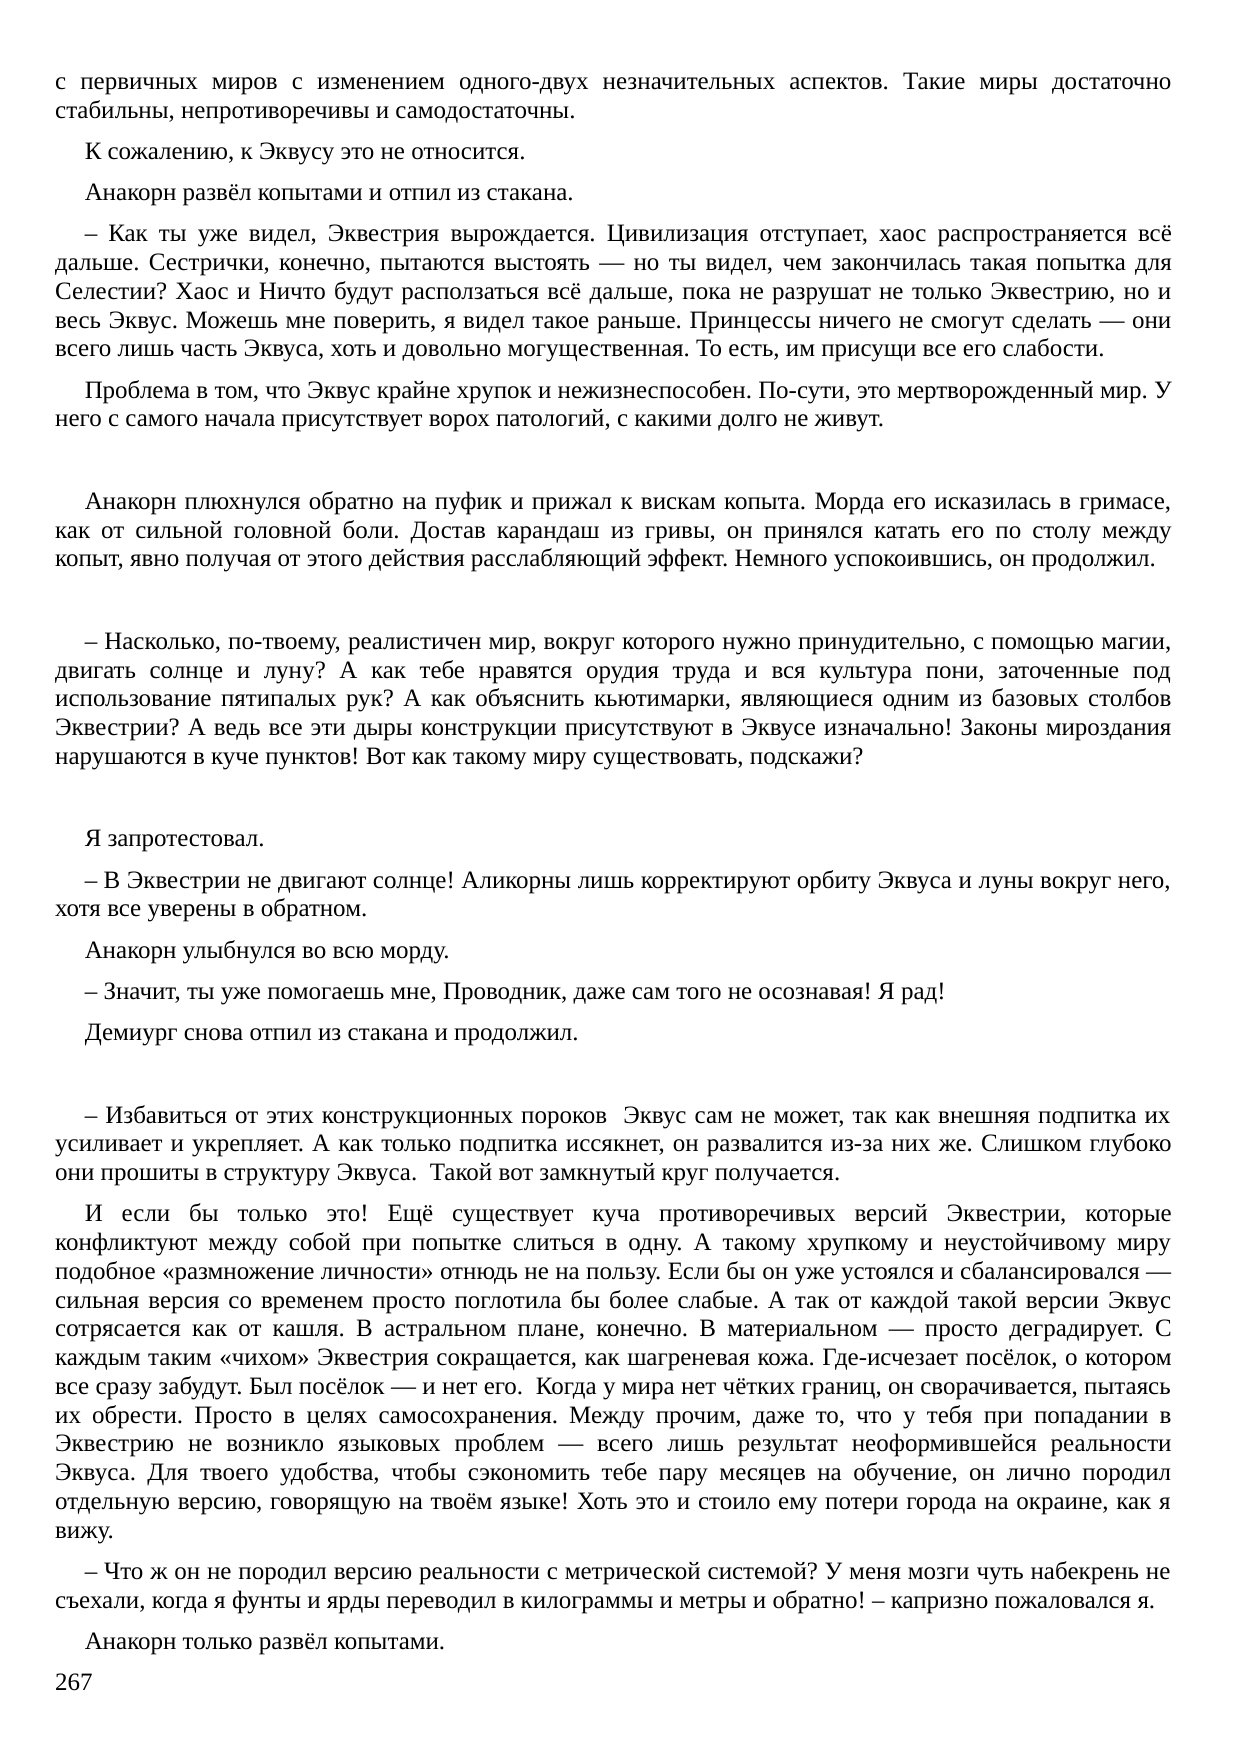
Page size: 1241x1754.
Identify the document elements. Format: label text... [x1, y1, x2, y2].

text К сожалению, к Эквусу это не относится. [55, 136, 1173, 165]
text И если бы только это! Ещё существует куча противоречивых версий Эквестрии, которые конфликтуют между собой при попытке слиться в одну. А такому хрупкому и неустойчивому миру подобное «размножение личности» отнюдь не на пользу. Если бы он уже устоялся и сбалансировался — сильная версия со временем просто поглотила бы более слабые. А так от каждой такой версии Эквус сотрясается как от кашля. В астральном плане, конечно. В материальном — просто деградирует. С каждым таким «чихом» Эквестрия сокращается, как шагреневая кожа. Где-исчезает посёлок, о котором все сразу забудут. Был посёлок — и нет его. Когда у мира нет чётких границ, он сворачивается, пытаясь их обрести. Просто в целях самосохранения. Между прочим, даже то, что у тебя при попадании в Эквестрию не возникло языковых проблем — всего лишь результат неоформившейся реальности Эквуса. Для твоего удобства, чтобы сэкономить тебе пару месяцев на обучение, он лично породил отдельную версию, говорящую на твоём языке! Хоть это и стоило ему потери города на окраине, как я вижу. [55, 1198, 1173, 1543]
text Проблема в том, что Эквус крайне хрупок и нежизнеспособен. По-сути, это мертворожденный мир. У него с самого начала присутствует ворох патологий, с какими долго не живут. [55, 375, 1173, 432]
text Анакорн только развёл копытами. [55, 1626, 1173, 1655]
text – Значит, ты уже помогаешь мне, Проводник, даже сам того не осознавая! Я рад! [55, 976, 1173, 1005]
text – Как ты уже видел, Эквестрия вырождается. Цивилизация отступает, хаос распространяется всё дальше. Сестрички, конечно, пытаются выстоять — но ты видел, чем закончилась такая попытка для Селестии? Хаос и Ничто будут расползаться всё дальше, пока не разрушат не только Эквестрию, но и весь Эквус. Можешь мне поверить, я видел такое раньше. Принцессы ничего не смогут сделать — они всего лишь часть Эквуса, хоть и довольно могущественная. То есть, им присущи все его слабости. [55, 218, 1173, 362]
text Анакорн плюхнулся обратно на пуфик и прижал к вискам копыта. Морда его исказилась в гримасе, как от сильной головной боли. Достав карандаш из гривы, он принялся катать его по столу между копыт, явно получая от этого действия расслабляющий эффект. Немного успокоившись, он продолжил. [55, 486, 1173, 572]
text Анакорн развёл копытами и отпил из стакана. [55, 177, 1173, 206]
text с первичных миров с изменением одного-двух незначительных аспектов. Такие миры достаточно стабильны, непротиворечивы и самодостаточны. [55, 66, 1173, 123]
text Анакорн улыбнулся во всю морду. [55, 935, 1173, 963]
text – В Эквестрии не двигают солнце! Аликорны лишь корректируют орбиту Эквуса и луны вокруг него, хотя все уверены в обратном. [55, 865, 1173, 922]
text – Избавиться от этих конструкционных пороков Эквус сам не может, так как внешняя подпитка их усиливает и укрепляет. А как только подпитка иссякнет, он развалится из-за них же. Слишком глубоко они прошиты в структуру Эквуса. Такой вот замкнутый круг получается. [55, 1100, 1173, 1186]
text – Насколько, по-твоему, реалистичен мир, вокруг которого нужно принудительно, с помощью магии, двигать солнце и луну? А как тебе нравятся орудия труда и вся культура пони, заточенные под использование пятипалых рук? А как объяснить кьютимарки, являющиеся одним из базовых столбов Эквестрии? А ведь все эти дыры конструкции присутствуют в Эквусе изначально! Законы мироздания нарушаются в куче пунктов! Вот как такому миру существовать, подскажи? [55, 626, 1173, 770]
text Демиург снова отпил из стакана и продолжил. [55, 1017, 1173, 1046]
text – Что ж он не породил версию реальности с метрической системой? У меня мозги чуть набекрень не съехали, когда я фунты и ярды переводил в килограммы и метры и обратно! – капризно пожаловался я. [55, 1556, 1173, 1613]
text Я запротестовал. [55, 823, 1173, 852]
